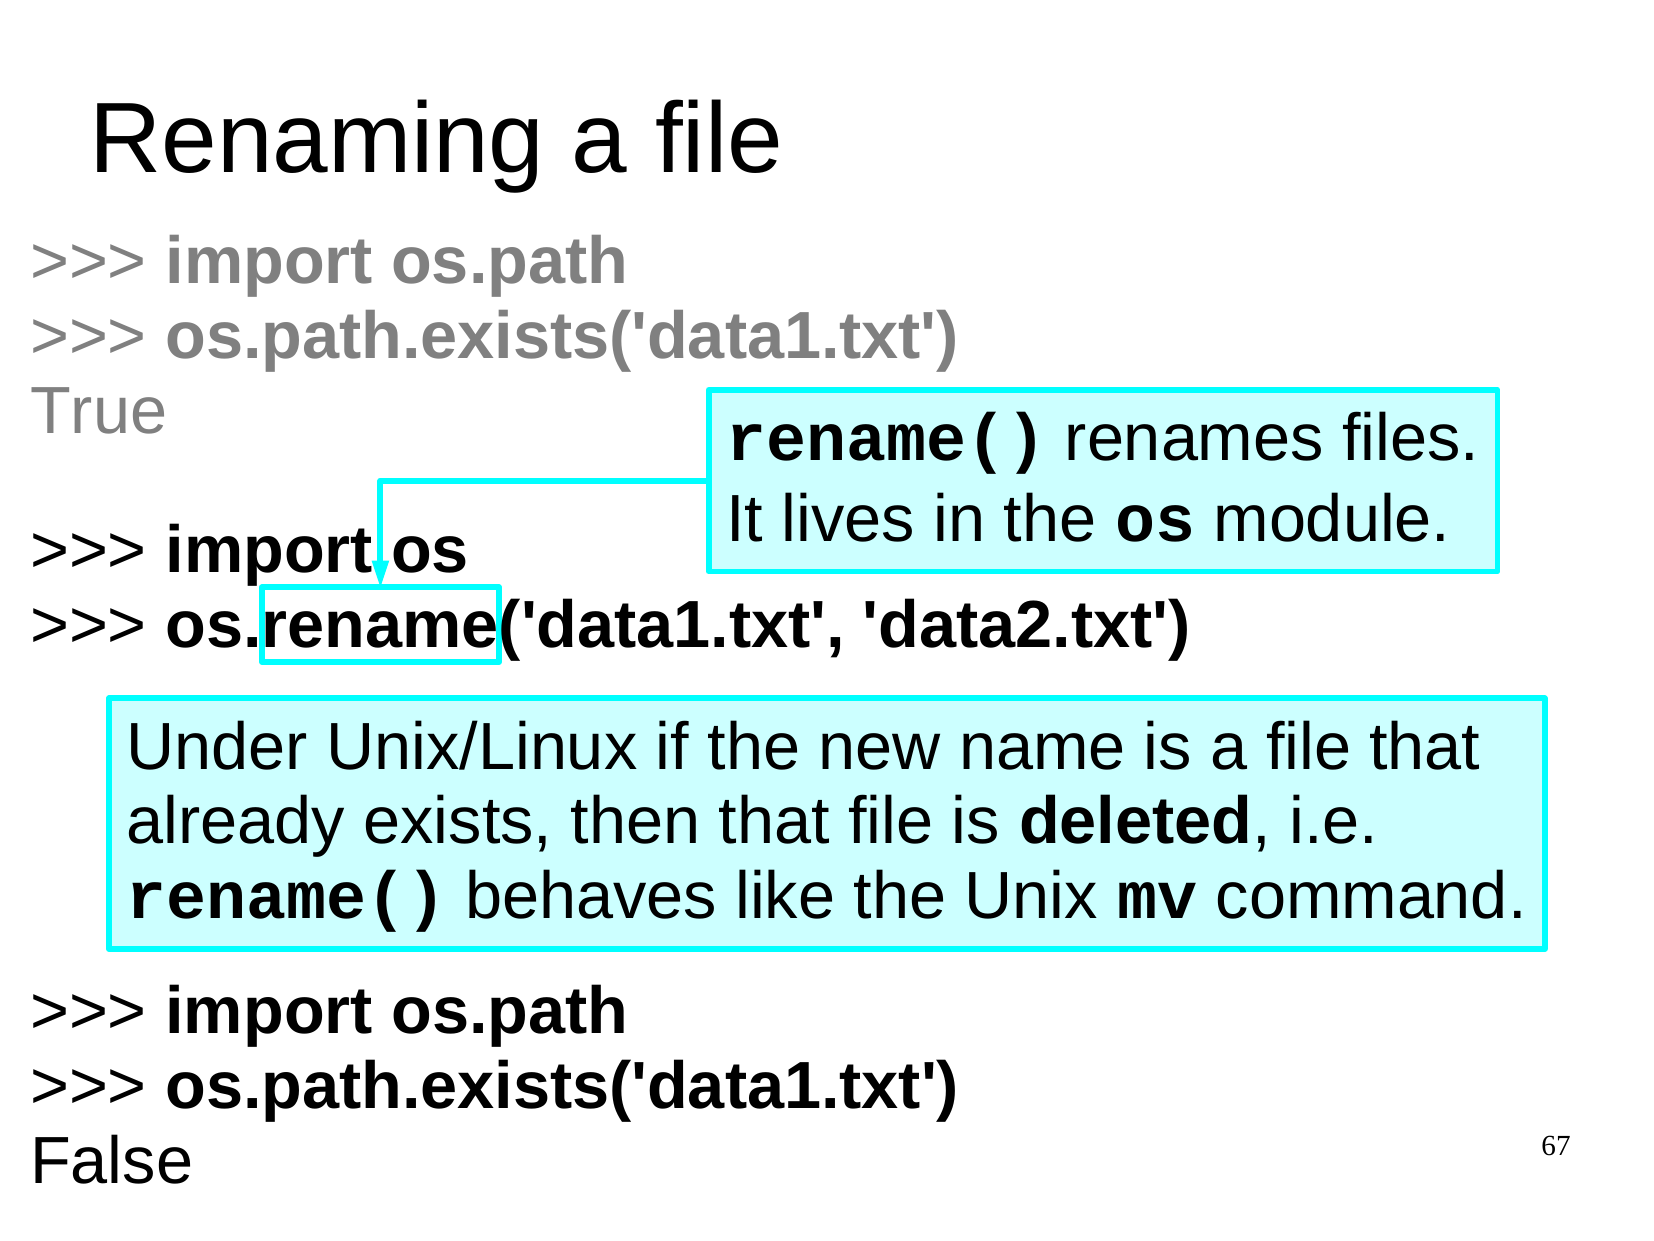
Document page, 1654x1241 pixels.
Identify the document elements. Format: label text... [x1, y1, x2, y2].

text_box >>> import os.path >>> os.path.exists('data1.txt') False [12, 962, 978, 1208]
text_box >>> import os >>> os. [382, 501, 488, 584]
text_box >>> import os.path >>> os.path.exists('data1.txt') True [12, 212, 978, 458]
text_box >>> import os >>> os. [12, 501, 481, 673]
text_box Under Unix/Linux if the new name is a file that already exists, then that file is deleted, i.e. rename() behaves like the Unix mv command. [108, 698, 1545, 950]
text_box rename [261, 587, 481, 663]
text_box rename() renames files. It lives in the os module. [708, 389, 1498, 572]
text_box ('data1.txt', 'data2.txt') [481, 576, 1210, 673]
text_box Renaming a file [71, 71, 802, 205]
